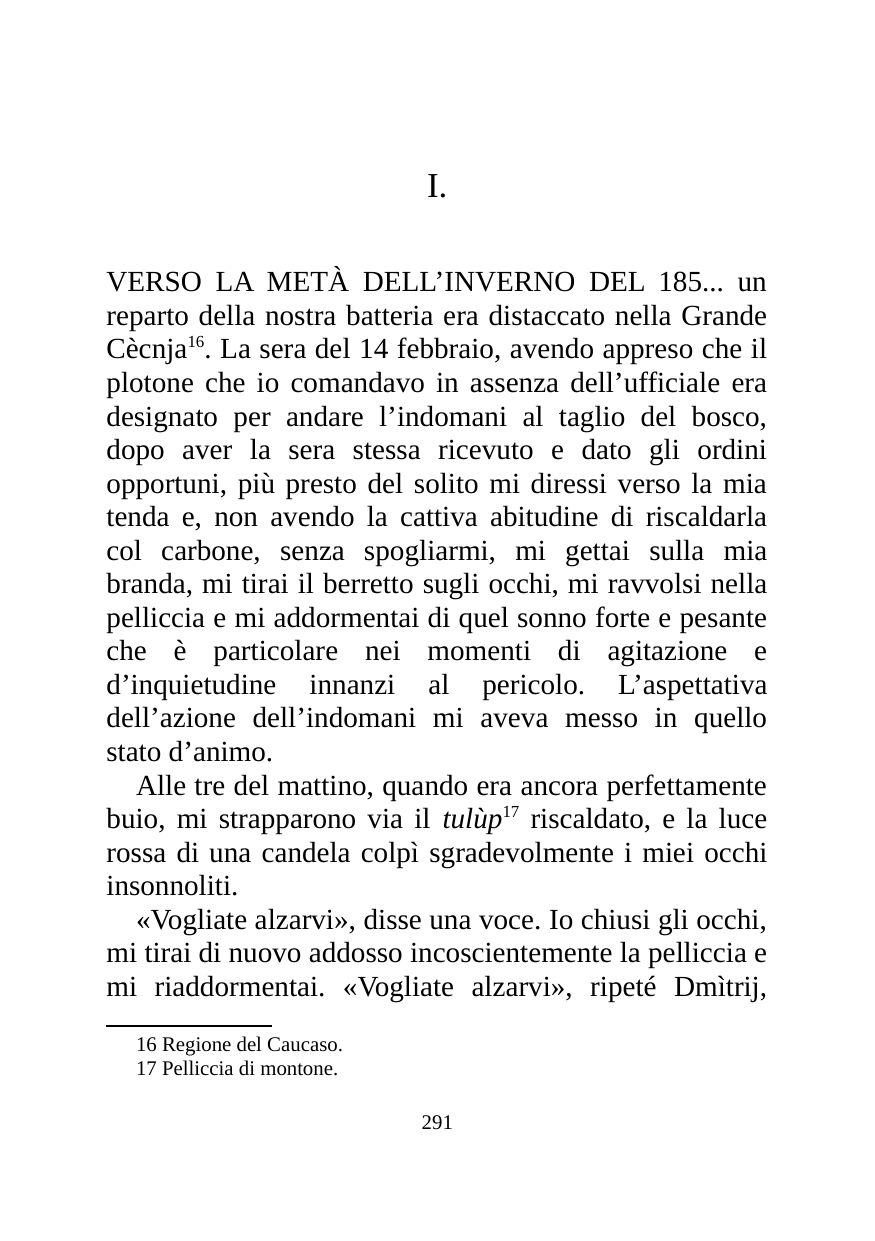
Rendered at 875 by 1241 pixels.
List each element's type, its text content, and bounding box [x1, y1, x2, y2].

text «Vogliate alzarvi», disse una voce. Io chiusi gli occhi, mi tirai di nuovo addosso incoscientemente la pelliccia e mi riaddormentai. «Vogliate alzarvi», ripeté Dmìtrij, [106, 902, 768, 1002]
text Pelliccia di montone. [106, 1056, 768, 1080]
text VERSO LA METÀ DELL’INVERNO DEL 185... un reparto della nostra batteria era distaccato nella Grande Cècnja. La sera del 14 febbraio, avendo appreso che il plotone che io comandavo in assenza dell’ufficiale era designato per andare l’indomani al taglio del bosco, dopo aver la sera stessa ricevuto e dato gli ordini opportuni, più presto del solito mi diressi verso la mia tenda e, non avendo la cattiva abitudine di riscaldarla col carbone, senza spogliarmi, mi gettai sulla mia branda, mi tirai il berretto sugli occhi, mi ravvolsi nella pelliccia e mi addormentai di quel sonno forte e pesante che è particolare nei momenti di agitazione e d’inquietudine innanzi al pericolo. L’aspettativa dell’azione dell’indomani mi aveva messo in quello stato d’animo. [106, 264, 768, 768]
text Alle tre del mattino, quando era ancora perfettamente buio, mi strapparono via il tulùp riscaldato, e la luce rossa di una candela colpì sgradevolmente i miei occhi insonnoliti. [106, 768, 768, 902]
subtitle I. [106, 165, 768, 206]
text Regione del Caucaso. [106, 1032, 768, 1056]
